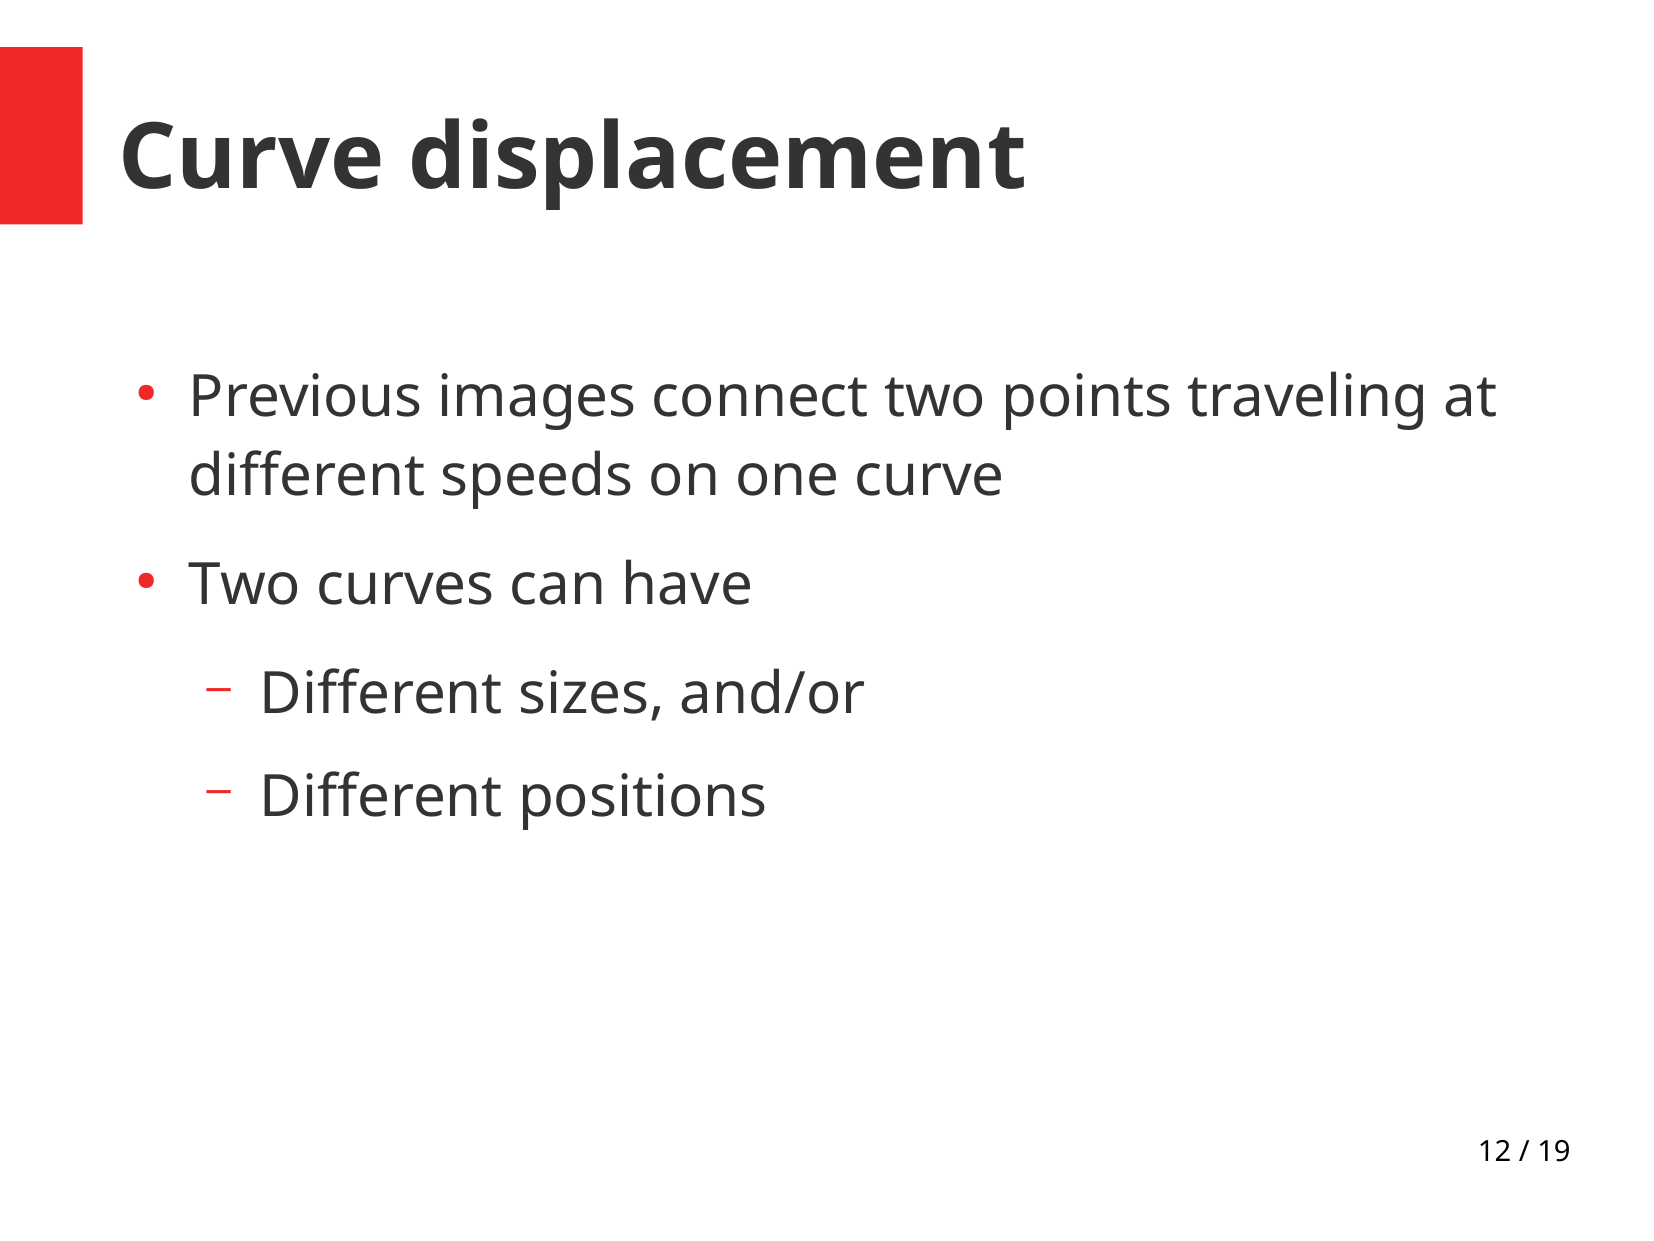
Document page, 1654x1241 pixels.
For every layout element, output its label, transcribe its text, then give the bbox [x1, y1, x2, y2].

list Previous images connect two points traveling at different speeds on one curve Two curves can have Different sizes, and/or Different positions [118, 354, 1536, 1074]
title Curve displacement [118, 49, 1571, 257]
